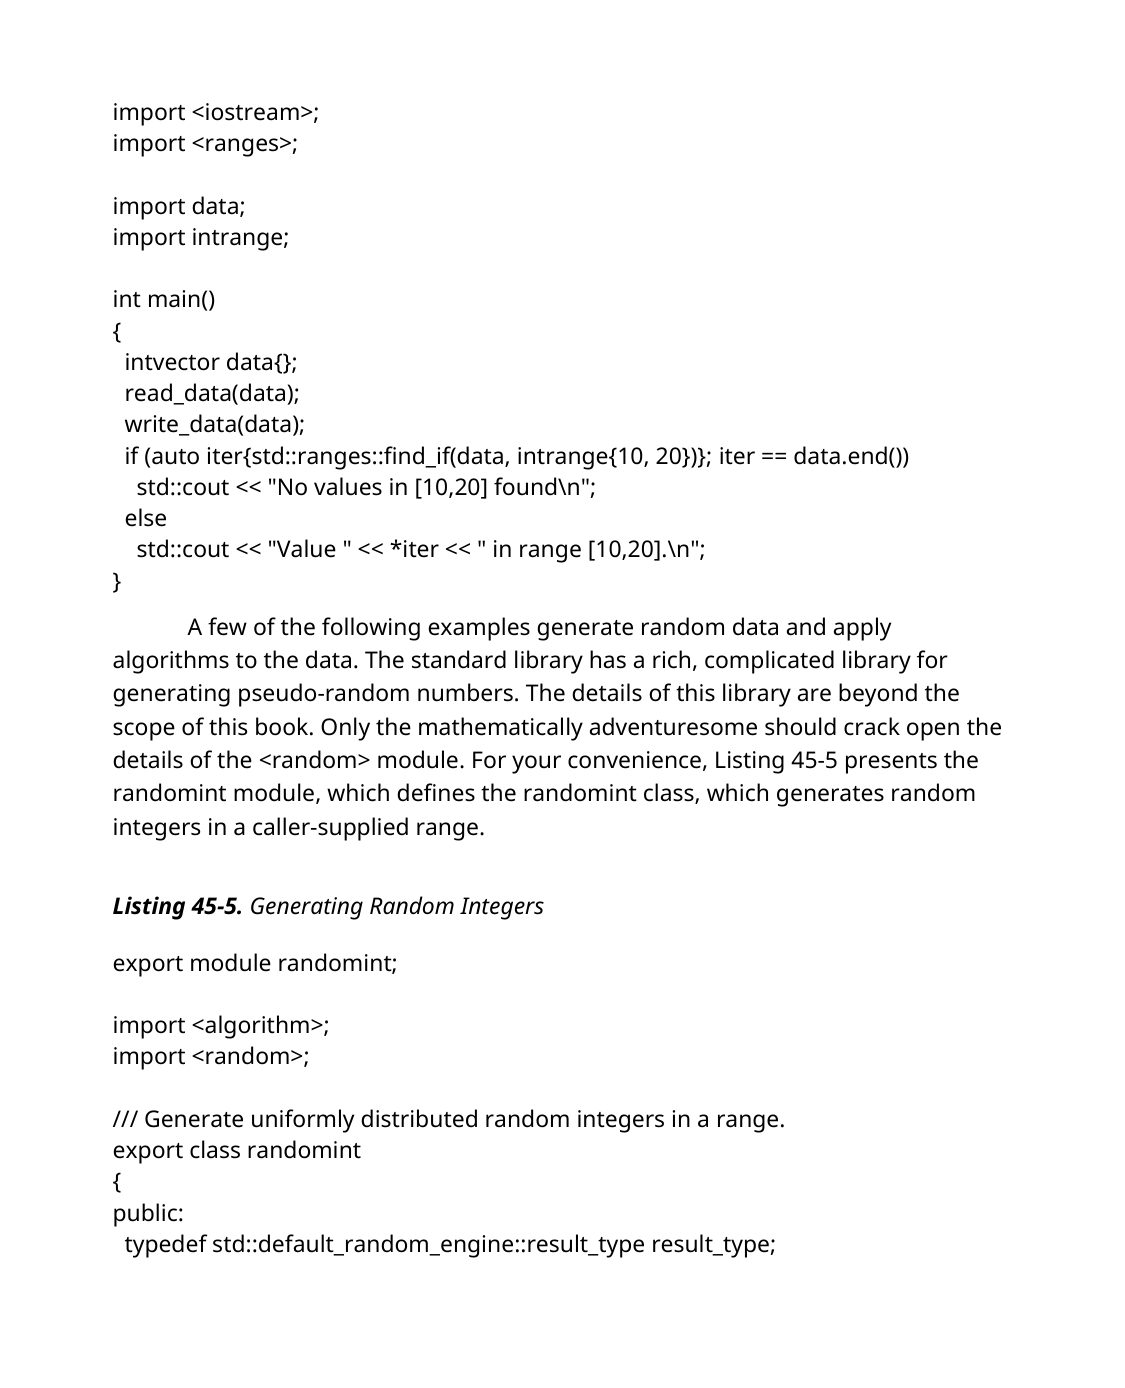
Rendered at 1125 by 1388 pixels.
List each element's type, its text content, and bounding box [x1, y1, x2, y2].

text A few of the following examples generate random data and apply algorithms to the data. The standard library has a rich, complicated library for generating pseudo-random numbers. The details of this library are beyond the scope of this book. Only the mathematically adventuresome should crack open the details of the <random> module. For your convenience, Listing 45-5 presents the randomint module, which defines the randomint class, which generates random integers in a caller-supplied range. [112, 608, 1012, 842]
text { [112, 1165, 1012, 1196]
text import <ranges>; [112, 127, 1012, 158]
text intvector data{}; [112, 346, 1012, 377]
text std::cout << "Value " << *iter << " in range [10,20].\n"; [112, 533, 1012, 565]
text typedef std::default_random_engine::result_type result_type; [112, 1228, 1012, 1259]
text import <algorithm>; [112, 1009, 1012, 1040]
text else [112, 502, 1012, 533]
text read_data(data); [112, 377, 1012, 408]
text export class randomint [112, 1134, 1012, 1165]
text import data; [112, 190, 1012, 221]
text { [112, 315, 1012, 346]
text import <iostream>; [112, 96, 1012, 127]
text int main() [112, 283, 1012, 315]
text } [112, 565, 1012, 596]
text public: [112, 1196, 1012, 1228]
text export module randomint; [112, 946, 1012, 978]
text import intrange; [112, 221, 1012, 252]
text if (auto iter{std::ranges::find_if(data, intrange{10, 20})}; iter == data.end()) [112, 440, 1012, 471]
text import <random>; [112, 1040, 1012, 1071]
text std::cout << "No values in [10,20] found\n"; [112, 471, 1012, 502]
text Listing 45-5. Generating Random Integers [112, 890, 1012, 921]
text /// Generate uniformly distributed random integers in a range. [112, 1103, 1012, 1134]
text write_data(data); [112, 408, 1012, 440]
